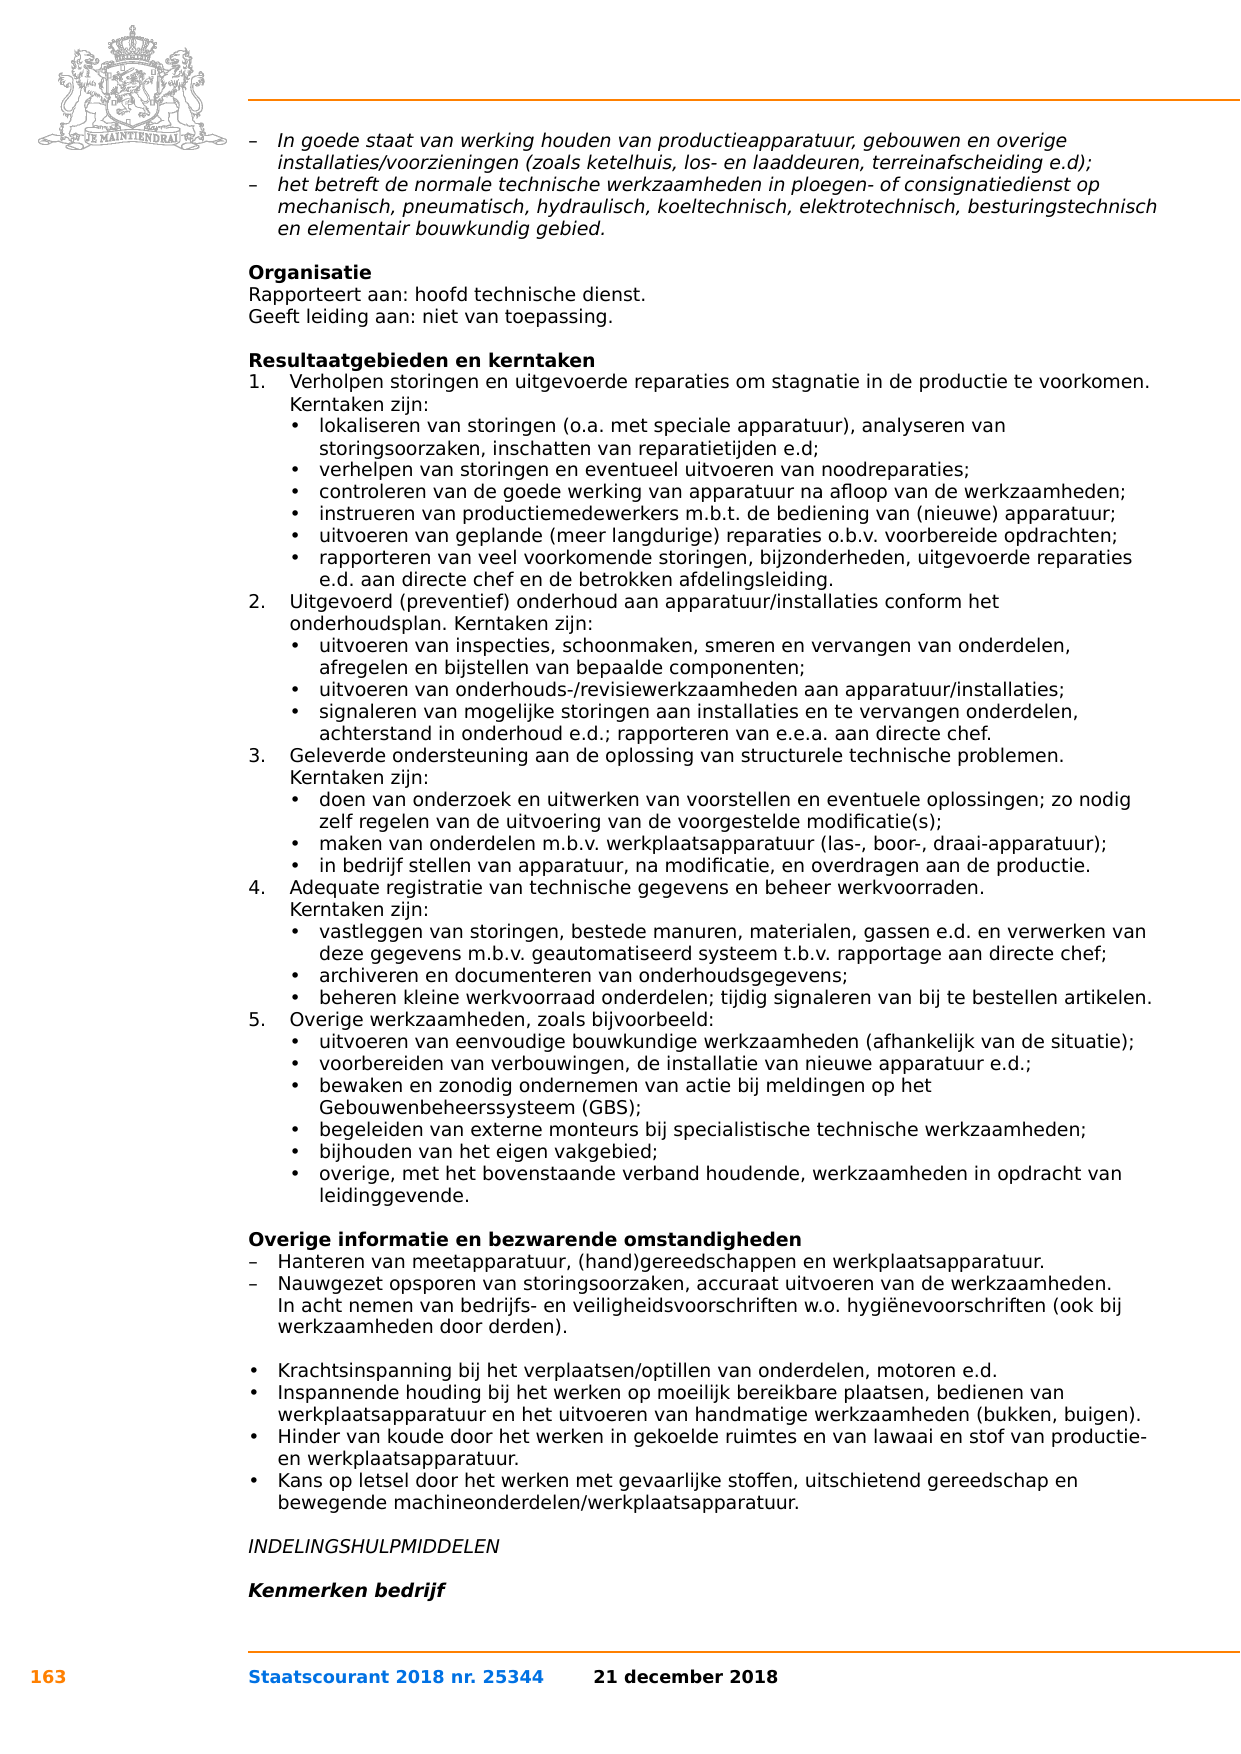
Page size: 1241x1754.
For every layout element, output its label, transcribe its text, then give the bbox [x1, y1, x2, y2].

text • beheren kleine werkvoorraad onderdelen; tijdig signaleren van bij te bestellen artikelen. [289, 987, 1163, 1009]
text 2. Uitgevoerd (preventief) onderhoud aan apparatuur/installaties conform het onderhoudsplan. Kerntaken zijn: [248, 591, 1163, 635]
text • uitvoeren van eenvoudige bouwkundige werkzaamheden (afhankelijk van de situatie); [289, 1031, 1163, 1053]
subtitle INDELINGSHULPMIDDELEN [248, 1536, 1163, 1558]
text 5. Overige werkzaamheden, zoals bijvoorbeeld: [248, 1009, 1163, 1031]
text Geeft leiding aan: niet van toepassing. [248, 306, 1163, 328]
text • overige, met het bovenstaande verband houdende, werkzaamheden in opdracht van leidinggevende. [289, 1163, 1163, 1207]
text • vastleggen van storingen, bestede manuren, materialen, gassen e.d. en verwerken van deze gegevens m.b.v. geautomatiseerd systeem t.b.v. rapportage aan directe chef; [289, 921, 1163, 965]
text – In goede staat van werking houden van productieapparatuur, gebouwen en overige installaties/voorzieningen (zoals ketelhuis, los- en laaddeuren, terreinafscheiding e.d); [248, 130, 1163, 174]
text – Nauwgezet opsporen van storingsoorzaken, accuraat uitvoeren van de werkzaamheden. [248, 1272, 1163, 1294]
text • begeleiden van externe monteurs bij specialistische technische werkzaamheden; [289, 1119, 1163, 1141]
picture [38, 25, 227, 150]
text • instrueren van productiemedewerkers m.b.t. de bediening van (nieuwe) apparatuur; [289, 503, 1163, 525]
text • archiveren en documenteren van onderhoudsgegevens; [289, 965, 1163, 987]
text • doen van onderzoek en uitwerken van voorstellen en eventuele oplossingen; zo nodig zelf regelen van de uitvoering van de voorgestelde modificatie(s); [289, 789, 1163, 833]
text • verhelpen van storingen en eventueel uitvoeren van noodreparaties; [289, 459, 1163, 481]
text Organisatie [248, 262, 1163, 284]
text Kerntaken zijn: [289, 899, 1163, 921]
text • uitvoeren van inspecties, schoonmaken, smeren en vervangen van onderdelen, afregelen en bijstellen van bepaalde componenten; [289, 635, 1163, 679]
text – Hanteren van meetapparatuur, (hand)gereedschappen en werkplaatsapparatuur. [248, 1251, 1163, 1272]
text Overige informatie en bezwarende omstandigheden [248, 1228, 1163, 1251]
text • controleren van de goede werking van apparatuur na afloop van de werkzaamheden; [289, 481, 1163, 503]
text • uitvoeren van geplande (meer langdurige) reparaties o.b.v. voorbereide opdrachten; [289, 525, 1163, 547]
text • Hinder van koude door het werken in gekoelde ruimtes en van lawaai en stof van productie- en werkplaatsapparatuur. [248, 1426, 1163, 1470]
text • voorbereiden van verbouwingen, de installatie van nieuwe apparatuur e.d.; [289, 1053, 1163, 1075]
text • Krachtsinspanning bij het verplaatsen/optillen van onderdelen, motoren e.d. [248, 1360, 1163, 1382]
text • Inspannende houding bij het werken op moeilijk bereikbare plaatsen, bedienen van werkplaatsapparatuur en het uitvoeren van handmatige werkzaamheden (bukken, buigen). [248, 1382, 1163, 1426]
text 3. Geleverde ondersteuning aan de oplossing van structurele technische problemen. [248, 745, 1163, 767]
text 1. Verholpen storingen en uitgevoerde reparaties om stagnatie in de productie te voorkomen. Kerntaken zijn: [248, 371, 1163, 415]
text Resultaatgebieden en kerntaken [248, 349, 1163, 371]
text • lokaliseren van storingen (o.a. met speciale apparatuur), analyseren van storingsoorzaken, inschatten van reparatietijden e.d; [289, 415, 1163, 459]
text Kerntaken zijn: [289, 767, 1163, 789]
text • uitvoeren van onderhouds-/revisiewerkzaamheden aan apparatuur/installaties; [289, 679, 1163, 701]
text In acht nemen van bedrijfs- en veiligheidsvoorschriften w.o. hygiënevoorschriften (ook bij werkzaamheden door derden). [277, 1294, 1163, 1338]
text • rapporteren van veel voorkomende storingen, bijzonderheden, uitgevoerde reparaties e.d. aan directe chef en de betrokken afdelingsleiding. [289, 547, 1163, 591]
text Rapporteert aan: hoofd technische dienst. [248, 284, 1163, 306]
text Kenmerken bedrijf [248, 1580, 1163, 1602]
text • bewaken en zonodig ondernemen van actie bij meldingen op het Gebouwenbeheerssysteem (GBS); [289, 1075, 1163, 1119]
text • signaleren van mogelijke storingen aan installaties en te vervangen onderdelen, achterstand in onderhoud e.d.; rapporteren van e.e.a. aan directe chef. [289, 701, 1163, 745]
text 4. Adequate registratie van technische gegevens en beheer werkvoorraden. [248, 877, 1163, 899]
text • Kans op letsel door het werken met gevaarlijke stoffen, uitschietend gereedschap en bewegende machineonderdelen/werkplaatsapparatuur. [248, 1470, 1163, 1514]
text • maken van onderdelen m.b.v. werkplaatsapparatuur (las-, boor-, draai-apparatuur); [289, 833, 1163, 855]
text • in bedrijf stellen van apparatuur, na modificatie, en overdragen aan de productie. [289, 855, 1163, 877]
text – het betreft de normale technische werkzaamheden in ploegen- of consignatiedienst op mechanisch, pneumatisch, hydraulisch, koeltechnisch, elektrotechnisch, besturingstechnisch en elementair bouwkundig gebied. [248, 174, 1163, 240]
text • bijhouden van het eigen vakgebied; [289, 1141, 1163, 1163]
